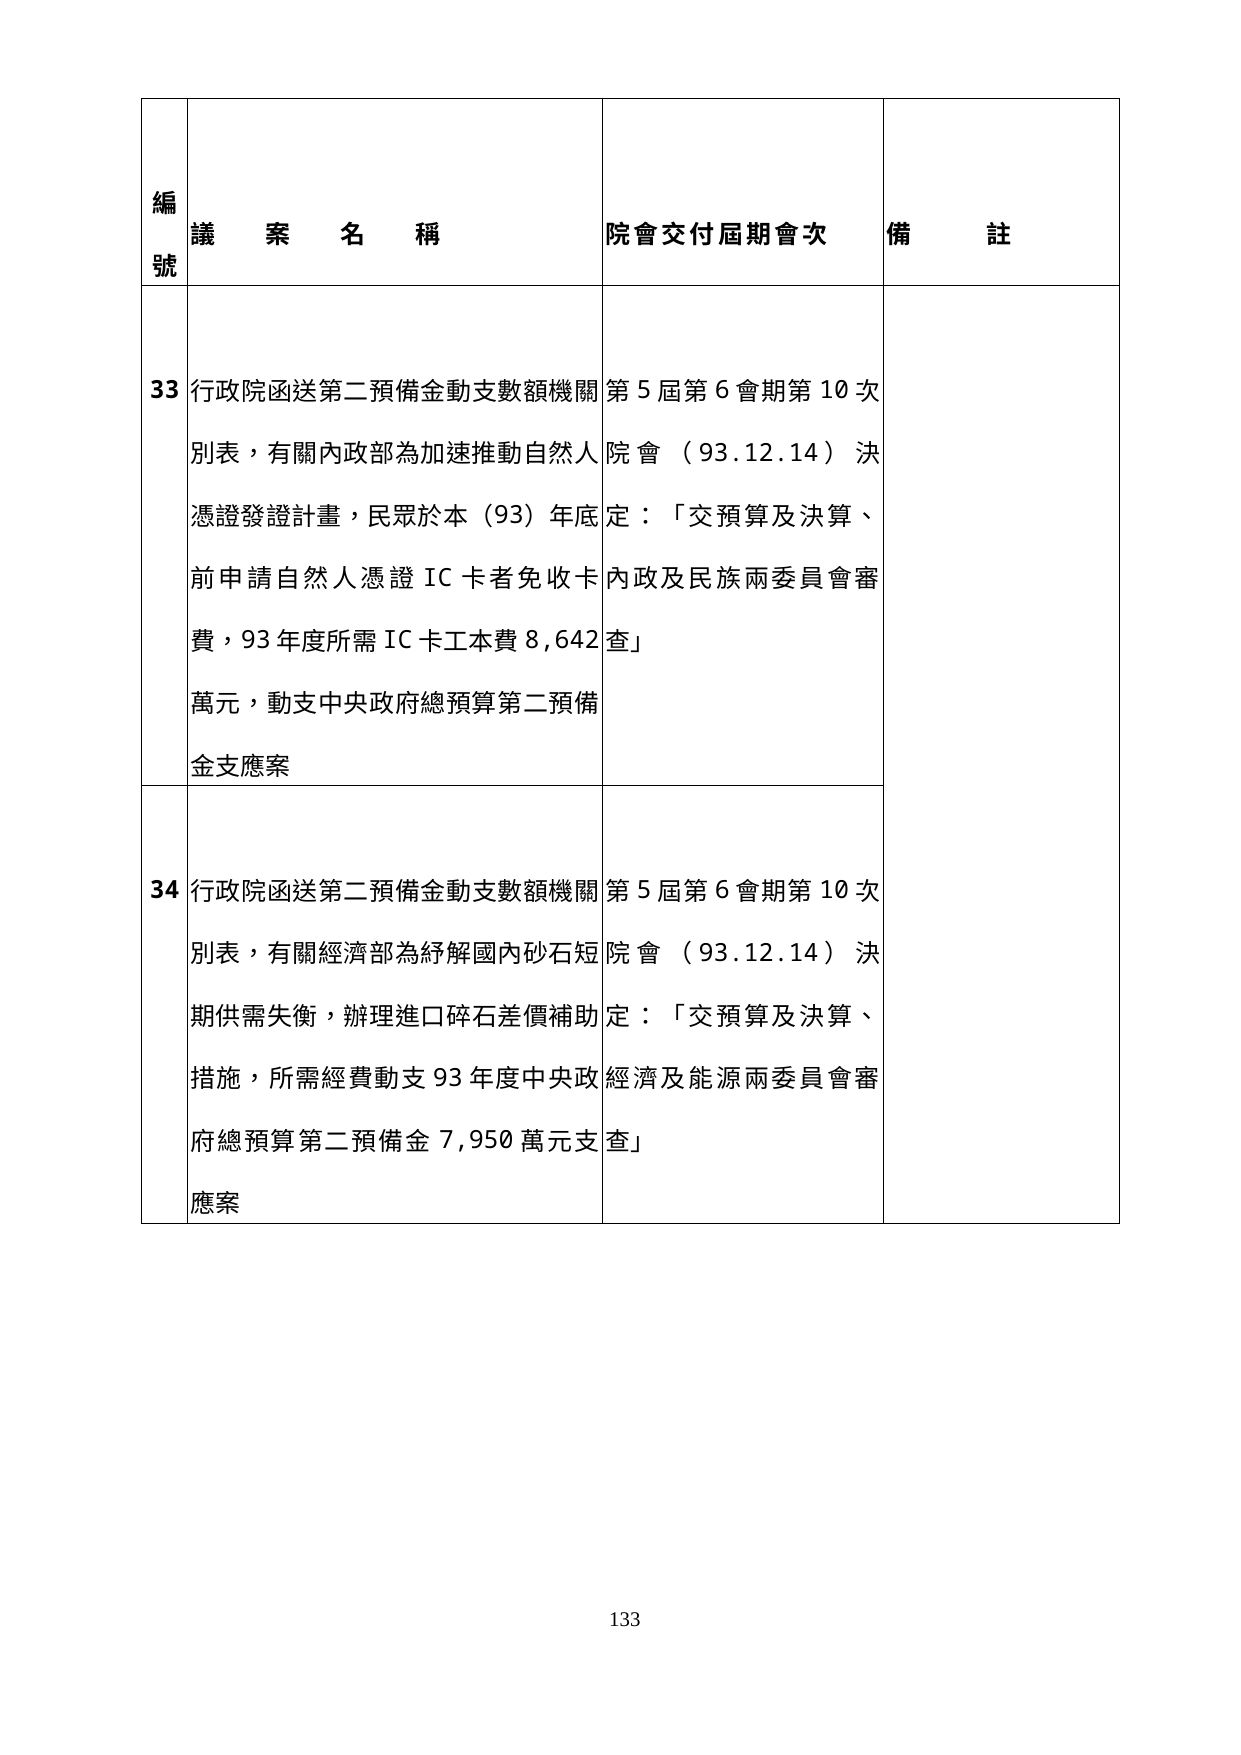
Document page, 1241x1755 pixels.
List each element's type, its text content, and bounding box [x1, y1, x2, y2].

table_cell [142, 786, 187, 1222]
table_cell 行政院函送第二預備金動支數額機關別表，有關內政部為加速推動自然人憑證發證計畫，民眾於本（93）年底前申請自然人憑證IC卡者免收卡費，93年度所需IC卡工本費8,642萬元，動支中央政府總預算第二預備金支應案 [188, 286, 602, 785]
table_cell 第5屆第6會期第10次院會（93.12.14）決定：「交預算及決算、內政及民族兩委員會審查」 [603, 286, 883, 785]
table_header 編號 [142, 99, 187, 285]
table_cell 行政院函送第二預備金動支數額機關別表，有關經濟部為紓解國內砂石短期供需失衡，辦理進口碎石差價補助措施，所需經費動支93年度中央政府總預算第二預備金7,950萬元支應案 [188, 786, 602, 1222]
table_cell 第5屆第6會期第10次院會（93.12.14）決定：「交預算及決算、經濟及能源兩委員會審查」 [603, 786, 883, 1222]
table_cell [884, 286, 1119, 1222]
table_header 備 註 [884, 99, 1119, 285]
table_header 議 案 名 稱 [188, 99, 602, 285]
table_header 院會交付屆期會次 [603, 99, 883, 285]
table_cell [142, 286, 187, 785]
